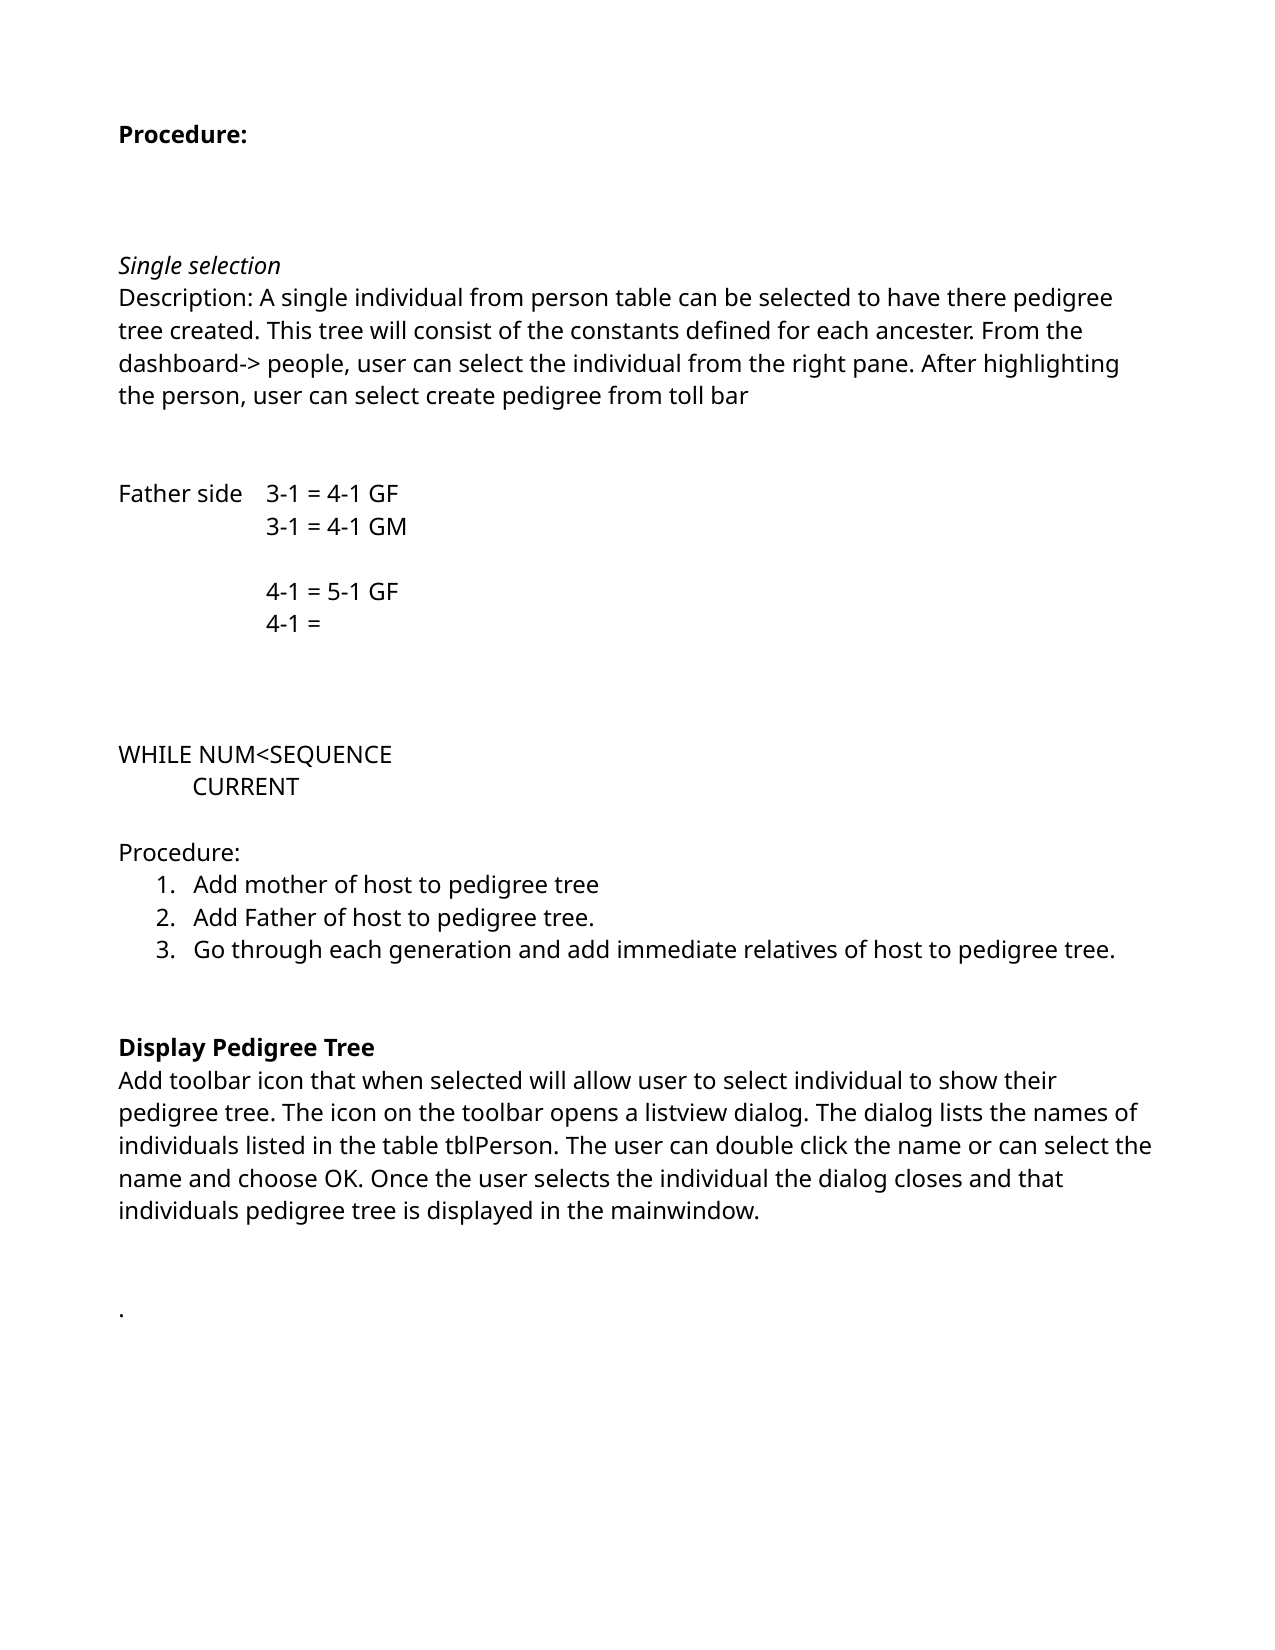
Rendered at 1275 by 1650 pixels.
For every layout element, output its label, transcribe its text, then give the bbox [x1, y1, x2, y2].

list Add Father of host to pedigree tree. [156, 901, 1157, 933]
text CURRENT [118, 770, 1157, 803]
text 3-1 = 4-1 GM [118, 509, 1157, 542]
list Add mother of host to pedigree tree [156, 868, 1157, 901]
text 4-1 = [118, 607, 1157, 640]
text Procedure: [118, 835, 1157, 868]
text Single selection [118, 248, 1157, 281]
text . [118, 1292, 1157, 1324]
text Add toolbar icon that when selected will allow user to select individual to show their pedigree tree. The icon on the toolbar opens a listview dialog. The dialog lists the names of individuals listed in the table tblPerson. The user can double click the name or can select the name and choose OK. Once the user selects the individual the dialog closes and that individuals pedigree tree is displayed in the mainwindow. [118, 1064, 1157, 1227]
text 4-1 = 5-1 GF [118, 574, 1157, 607]
list Go through each generation and add immediate relatives of host to pedigree tree. [156, 933, 1157, 966]
text Display Pedigree Tree [118, 1031, 1157, 1064]
text WHILE NUM<SEQUENCE [118, 738, 1157, 770]
text Father side 3-1 = 4-1 GF [118, 477, 1157, 509]
text Procedure: [118, 118, 1157, 151]
text Description: A single individual from person table can be selected to have there pedigree tree created. This tree will consist of the constants defined for each ancester. From the dashboard-> people, user can select the individual from the right pane. After highlighting the person, user can select create pedigree from toll bar [118, 281, 1157, 412]
